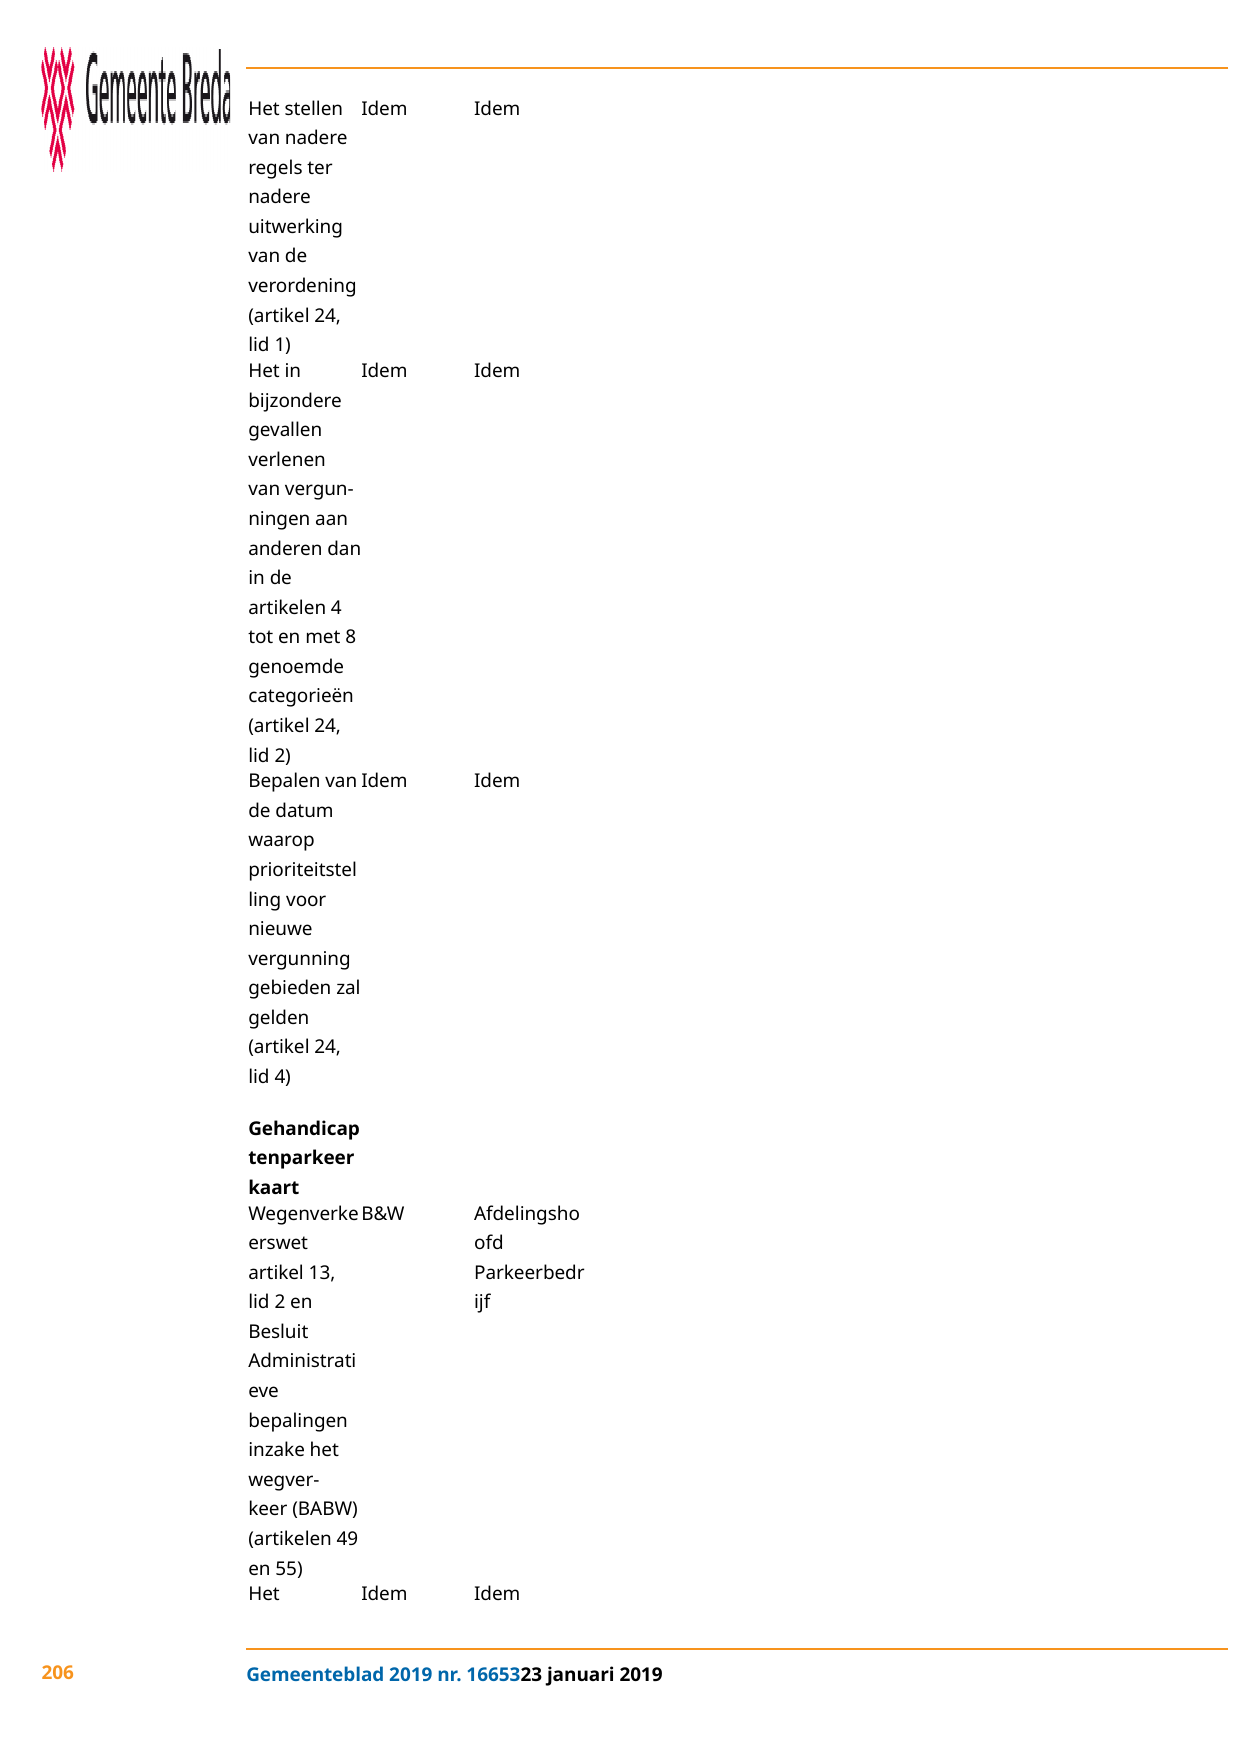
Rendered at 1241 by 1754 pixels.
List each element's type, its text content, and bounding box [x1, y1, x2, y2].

table_cell Idem [361, 357, 474, 767]
table_cell Idem [474, 357, 587, 767]
table_cell [361, 1089, 474, 1115]
table_cell [587, 357, 700, 767]
table_cell Idem [474, 1580, 587, 1606]
table_cell Bepalen van de datum waarop prioriteitstelling voor nieuwe vergunninggebieden zal gelden (artikel 24, lid 4) [248, 768, 361, 1089]
table_cell Idem [474, 95, 587, 357]
table_cell B&W [361, 1200, 474, 1580]
table_cell Wegenverkeerswet artikel 13, lid 2 en Besluit Administratieve bepalingen inzake het wegver- keer (BABW) (artikelen 49 en 55) [248, 1200, 361, 1580]
table_cell [587, 1089, 700, 1115]
table_cell [587, 95, 700, 357]
table_cell [361, 1115, 474, 1200]
table_cell Het [248, 1580, 361, 1606]
table_cell [474, 1089, 587, 1115]
table_cell Het stellen van nadere regels ter nadere uitwerking van de verordening (artikel 24, lid 1) [248, 95, 361, 357]
table_cell [587, 1115, 700, 1200]
table_cell Gehandicaptenparkeerkaart [248, 1115, 361, 1200]
table_cell [587, 1580, 700, 1606]
table_cell [587, 1200, 700, 1580]
table_cell Het in bijzondere gevallen verlenen van vergun- ningen aan anderen dan in de artikelen 4 tot en met 8 genoemde categorieën (artikel 24, lid 2) [248, 357, 361, 767]
table_cell Idem [361, 768, 474, 1089]
table_cell [587, 768, 700, 1089]
table_cell [474, 1115, 587, 1200]
table_cell Idem [361, 95, 474, 357]
table_cell Afdelingshoofd Parkeerbedrijf [474, 1200, 587, 1580]
table_cell Idem [474, 768, 587, 1089]
table_cell [248, 1089, 361, 1115]
table_cell Idem [361, 1580, 474, 1606]
picture [41, 47, 231, 172]
